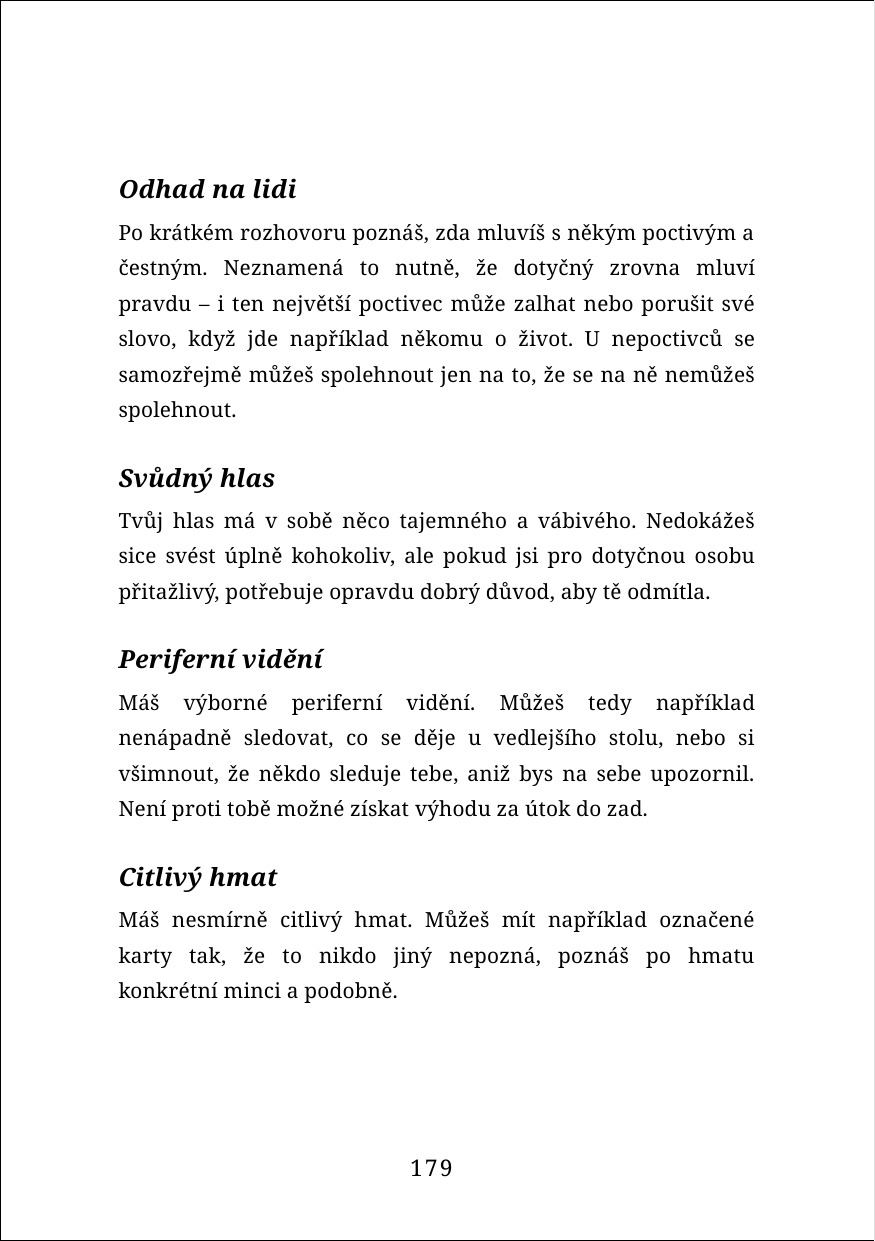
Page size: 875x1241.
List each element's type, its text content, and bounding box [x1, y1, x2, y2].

text Tvůj hlas má v sobě něco tajemného a vábivého. Nedokážeš sice svést úplně kohokoliv, ale pokud jsi pro dotyčnou osobu přitažlivý, potřebuje opravdu dobrý důvod, aby tě odmítla. [118, 506, 756, 606]
subtitle Odhad na lidi [118, 172, 756, 206]
text Máš nesmírně citlivý hmat. Můžeš mít například označené karty tak, že to nikdo jiný nepozná, poznáš po hmatu konkrétní minci a podobně. [118, 905, 756, 1005]
subtitle Citlivý hmat [118, 859, 756, 893]
subtitle Periferní vidění [118, 642, 756, 676]
text Po krátkém rozhovoru poznáš, zda mluvíš s někým poctivým a čestným. Neznamená to nutně, že dotyčný zrovna mluví pravdu – i ten největší poctivec může zalhat nebo porušit své slovo, když jde například někomu o život. U nepoctivců se samozřejmě můžeš spolehnout jen na to, že se na ně nemůžeš spolehnout. [118, 218, 756, 424]
subtitle Svůdný hlas [118, 460, 756, 494]
text Máš výborné periferní vidění. Můžeš tedy například nenápadně sledovat, co se děje u vedlejšího stolu, nebo si všimnout, že někdo sleduje tebe, aniž bys na sebe upozornil. Není proti tobě možné získat výhodu za útok do zad. [118, 688, 756, 823]
